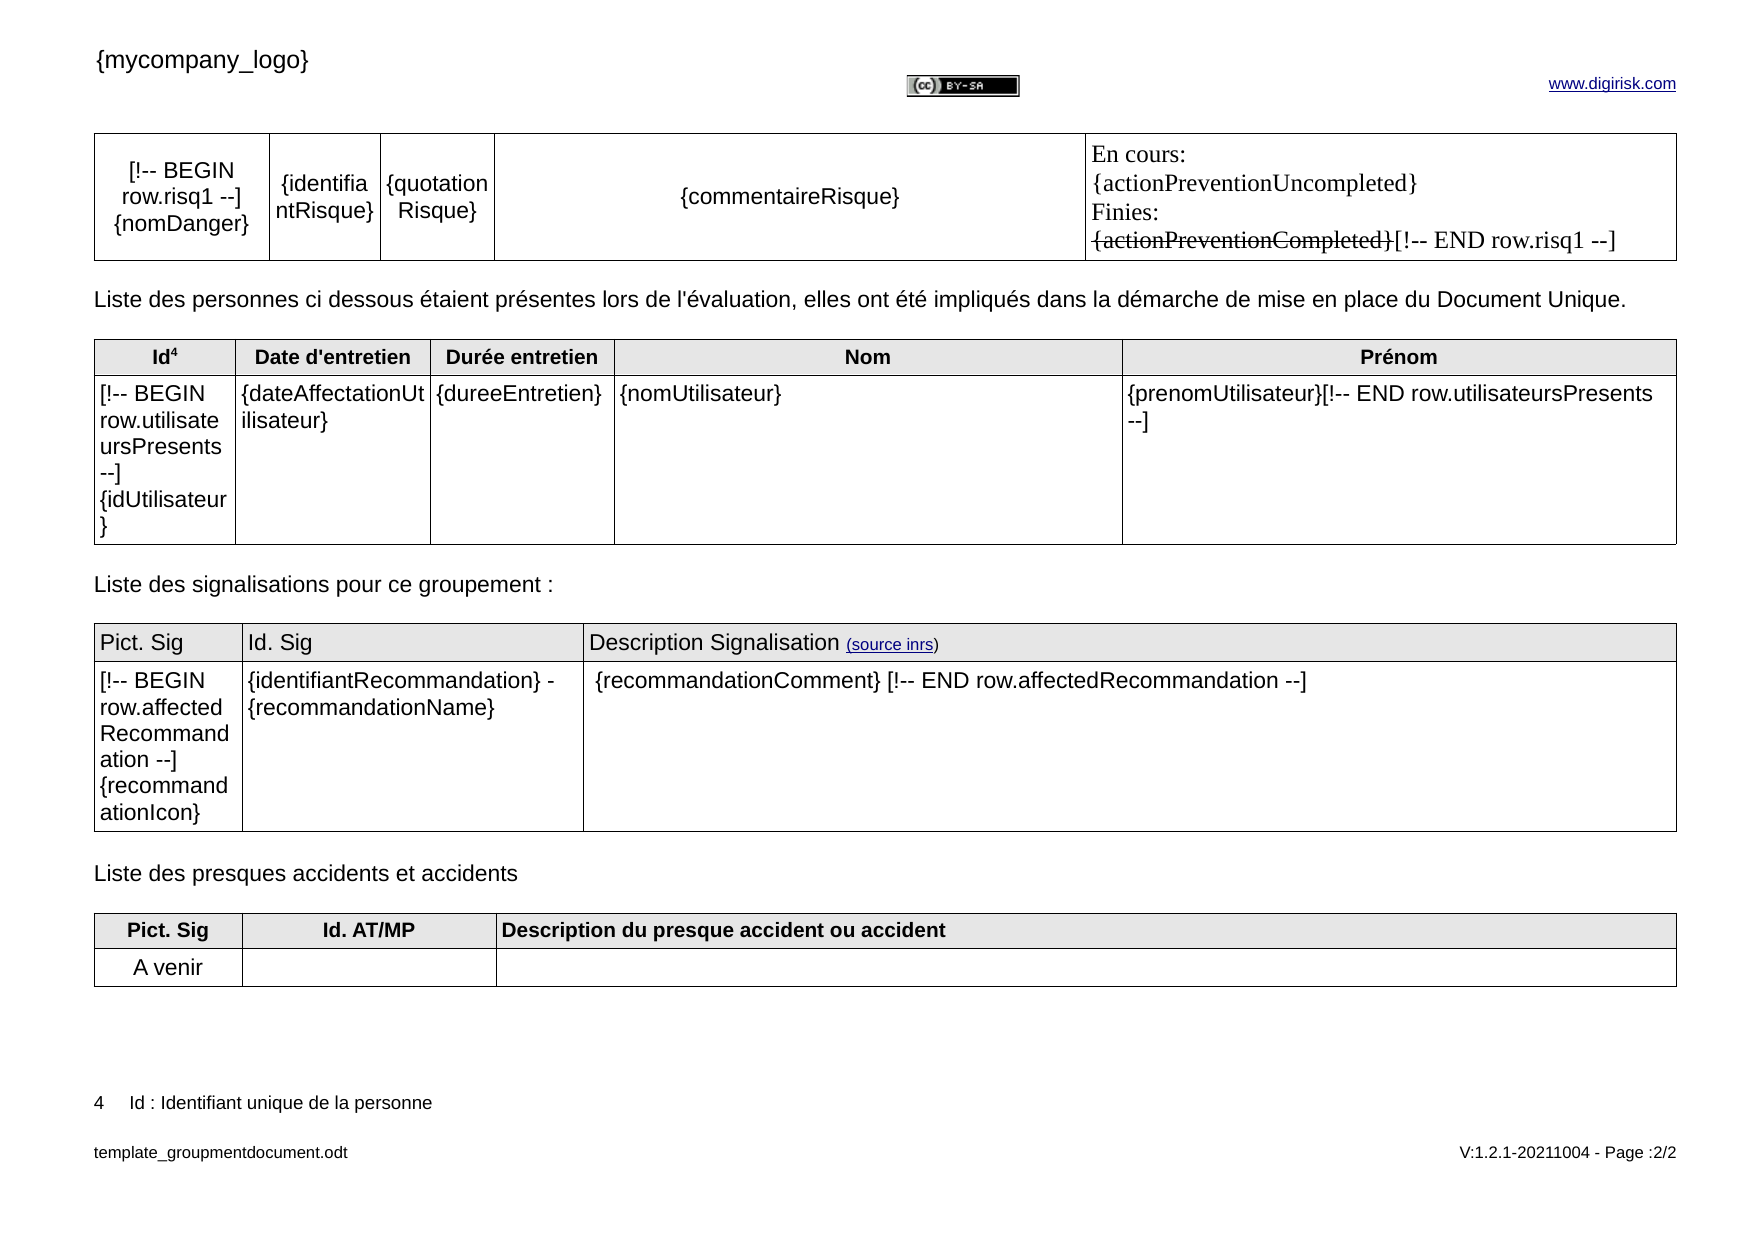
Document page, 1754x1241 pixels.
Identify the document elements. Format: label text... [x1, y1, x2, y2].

table_cell {identifiantRecommandation} - {recommandationName} [243, 662, 583, 831]
table_header Description du presque accident ou accident [497, 914, 1676, 948]
table_cell {nomUtilisateur} [615, 376, 1122, 544]
table_header Nom [615, 340, 1122, 374]
table_cell {commentaireRisque} [495, 134, 1085, 260]
text Liste des presques accidents et accidents [94, 860, 1676, 886]
table_cell En cours: {actionPreventionUncompleted} Finies: {actionPreventionCompleted}[!-- END row.risq1 --] [1086, 134, 1676, 260]
table_cell [497, 949, 1676, 986]
picture [906, 75, 1020, 97]
table_cell {prenomUtilisateur}[!-- END row.utilisateursPresents --] [1123, 376, 1676, 544]
table_header Id. Sig [243, 624, 583, 661]
table_cell [!-- BEGIN row.affectedRecommandation --]{recommandationIcon} [95, 662, 242, 831]
table_header Pict. Sig [95, 914, 242, 948]
table_cell {dureeEntretien} [431, 376, 614, 544]
table_header Id [95, 340, 235, 374]
table_header Description Signalisation (source inrs) [584, 624, 1676, 661]
table_cell {recommandationComment} [!-- END row.affectedRecommandation --] [584, 662, 1676, 831]
table_cell {dateAffectationUtilisateur} [236, 376, 430, 544]
table_cell [!-- BEGIN row.risq1 --]{nomDanger} [95, 134, 269, 260]
table_header Date d'entretien [236, 340, 430, 374]
text Liste des personnes ci dessous étaient présentes lors de l'évaluation, elles ont été impliqués dans la démarche de mise en place du Document Unique. [94, 286, 1676, 313]
text Liste des signalisations pour ce groupement : [94, 571, 1676, 597]
table_header Pict. Sig [95, 624, 242, 661]
table_cell {quotationRisque} [381, 134, 494, 260]
table_header Prénom [1123, 340, 1676, 374]
table_header Durée entretien [431, 340, 614, 374]
table_header Id. AT/MP [243, 914, 496, 948]
table_cell A venir [95, 949, 242, 986]
table_cell {identifiantRisque} [270, 134, 380, 260]
table_cell [243, 949, 496, 986]
table_cell [!-- BEGIN row.utilisateursPresents --]{idUtilisateur} [95, 376, 235, 544]
